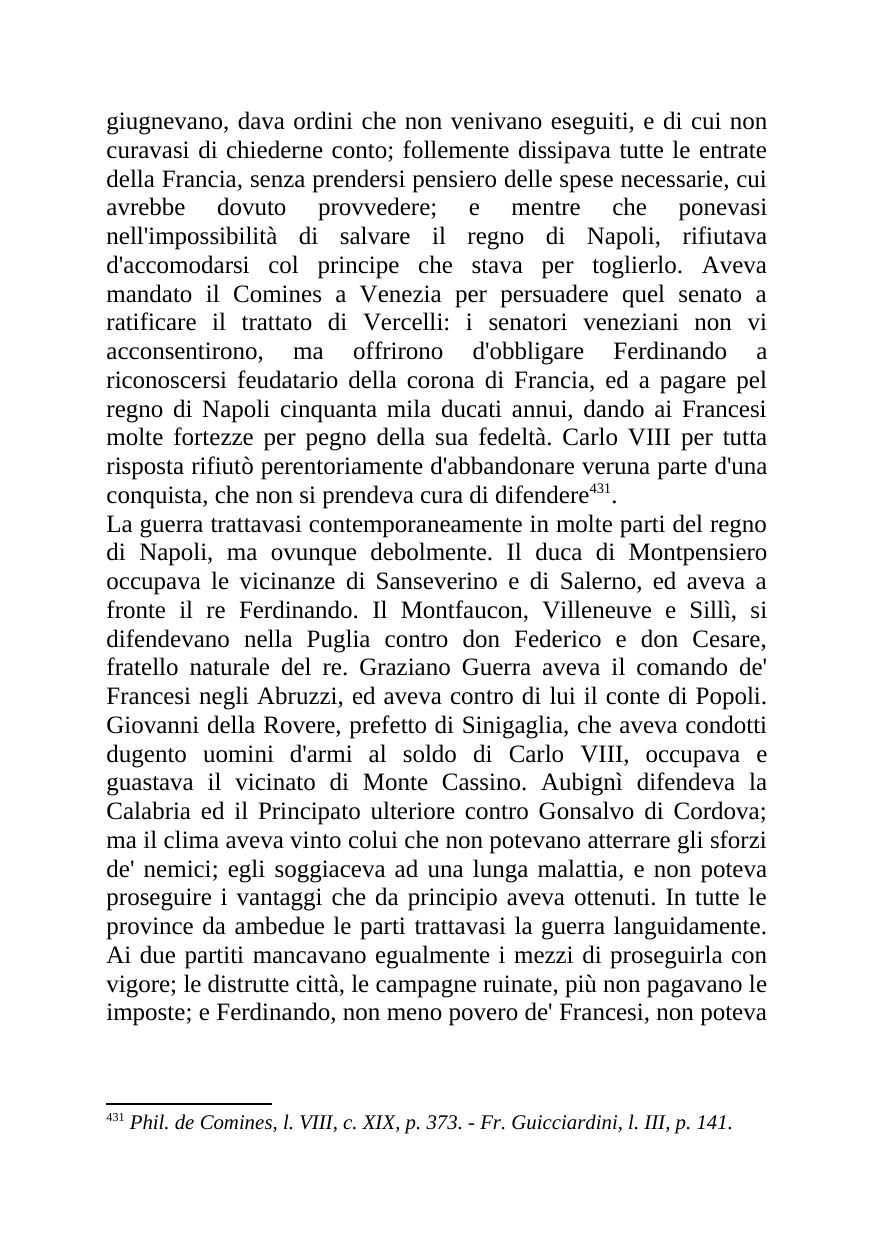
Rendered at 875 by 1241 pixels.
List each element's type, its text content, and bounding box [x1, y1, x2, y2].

text La guerra trattavasi contemporaneamente in molte parti del regno di Napoli, ma ovunque debolmente. Il duca di Montpensiero occupava le vicinanze di Sanseverino e di Salerno, ed aveva a fronte il re Ferdinando. Il Montfaucon, Villeneuve e Sillì, si difendevano nella Puglia contro don Federico e don Cesare, fratello naturale del re. Graziano Guerra aveva il comando de' Francesi negli Abruzzi, ed aveva contro di lui il conte di Popoli. Giovanni della Rovere, prefetto di Sinigaglia, che aveva condotti dugento uomini d'armi al soldo di Carlo VIII, occupava e guastava il vicinato di Monte Cassino. Aubignì difendeva la Calabria ed il Principato ulteriore contro Gonsalvo di Cordova; ma il clima aveva vinto colui che non potevano atterrare gli sforzi de' nemici; egli soggiaceva ad una lunga malattia, e non poteva proseguire i vantaggi che da principio aveva ottenuti. In tutte le province da ambedue le parti trattavasi la guerra languidamente. Ai due partiti mancavano egualmente i mezzi di proseguirla con vigore; le distrutte città, le campagne ruinate, più non pagavano le imposte; e Ferdinando, non meno povero de' Francesi, non poteva [106, 509, 768, 1026]
text Phil. de Comines, l. VIII, c. XIX, p. 373. - Fr. Guicciardini, l. III, p. 141. [106, 1110, 768, 1134]
text giugnevano, dava ordini che non venivano eseguiti, e di cui non curavasi di chiederne conto; follemente dissipava tutte le entrate della Francia, senza prendersi pensiero delle spese necessarie, cui avrebbe dovuto provvedere; e mentre che ponevasi nell'impossibilità di salvare il regno di Napoli, rifiutava d'accomodarsi col principe che stava per toglierlo. Aveva mandato il Comines a Venezia per persuadere quel senato a ratificare il trattato di Vercelli: i senatori veneziani non vi acconsentirono, ma offrirono d'obbligare Ferdinando a riconoscersi feudatario della corona di Francia, ed a pagare pel regno di Napoli cinquanta mila ducati annui, dando ai Francesi molte fortezze per pegno della sua fedeltà. Carlo VIII per tutta risposta rifiutò perentoriamente d'abbandonare veruna parte d'una conquista, che non si prendeva cura di difendere. [106, 106, 768, 509]
